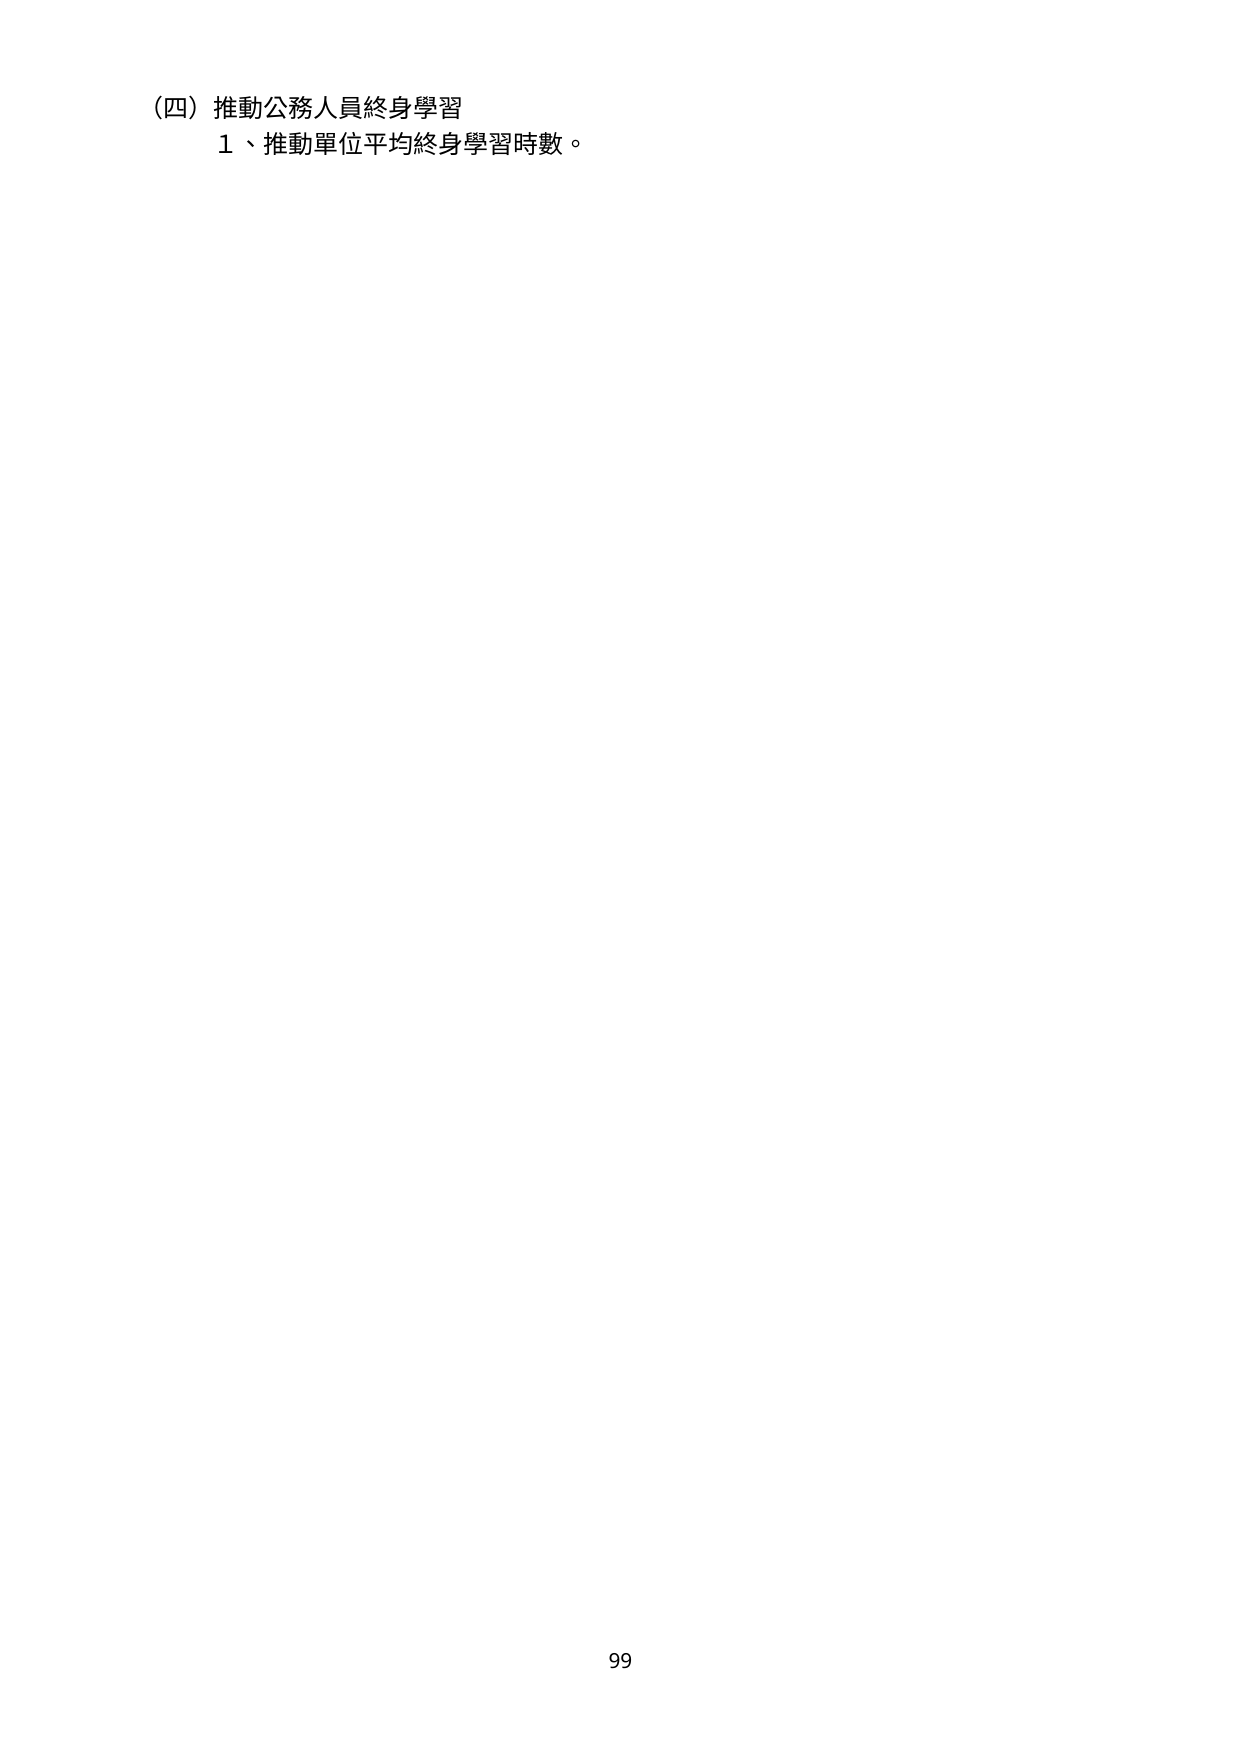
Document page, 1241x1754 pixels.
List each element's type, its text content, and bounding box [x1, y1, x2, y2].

text １、推動單位平均終身學習時數。 [214, 125, 1152, 161]
text （四）推動公務人員終身學習 [139, 89, 1152, 125]
